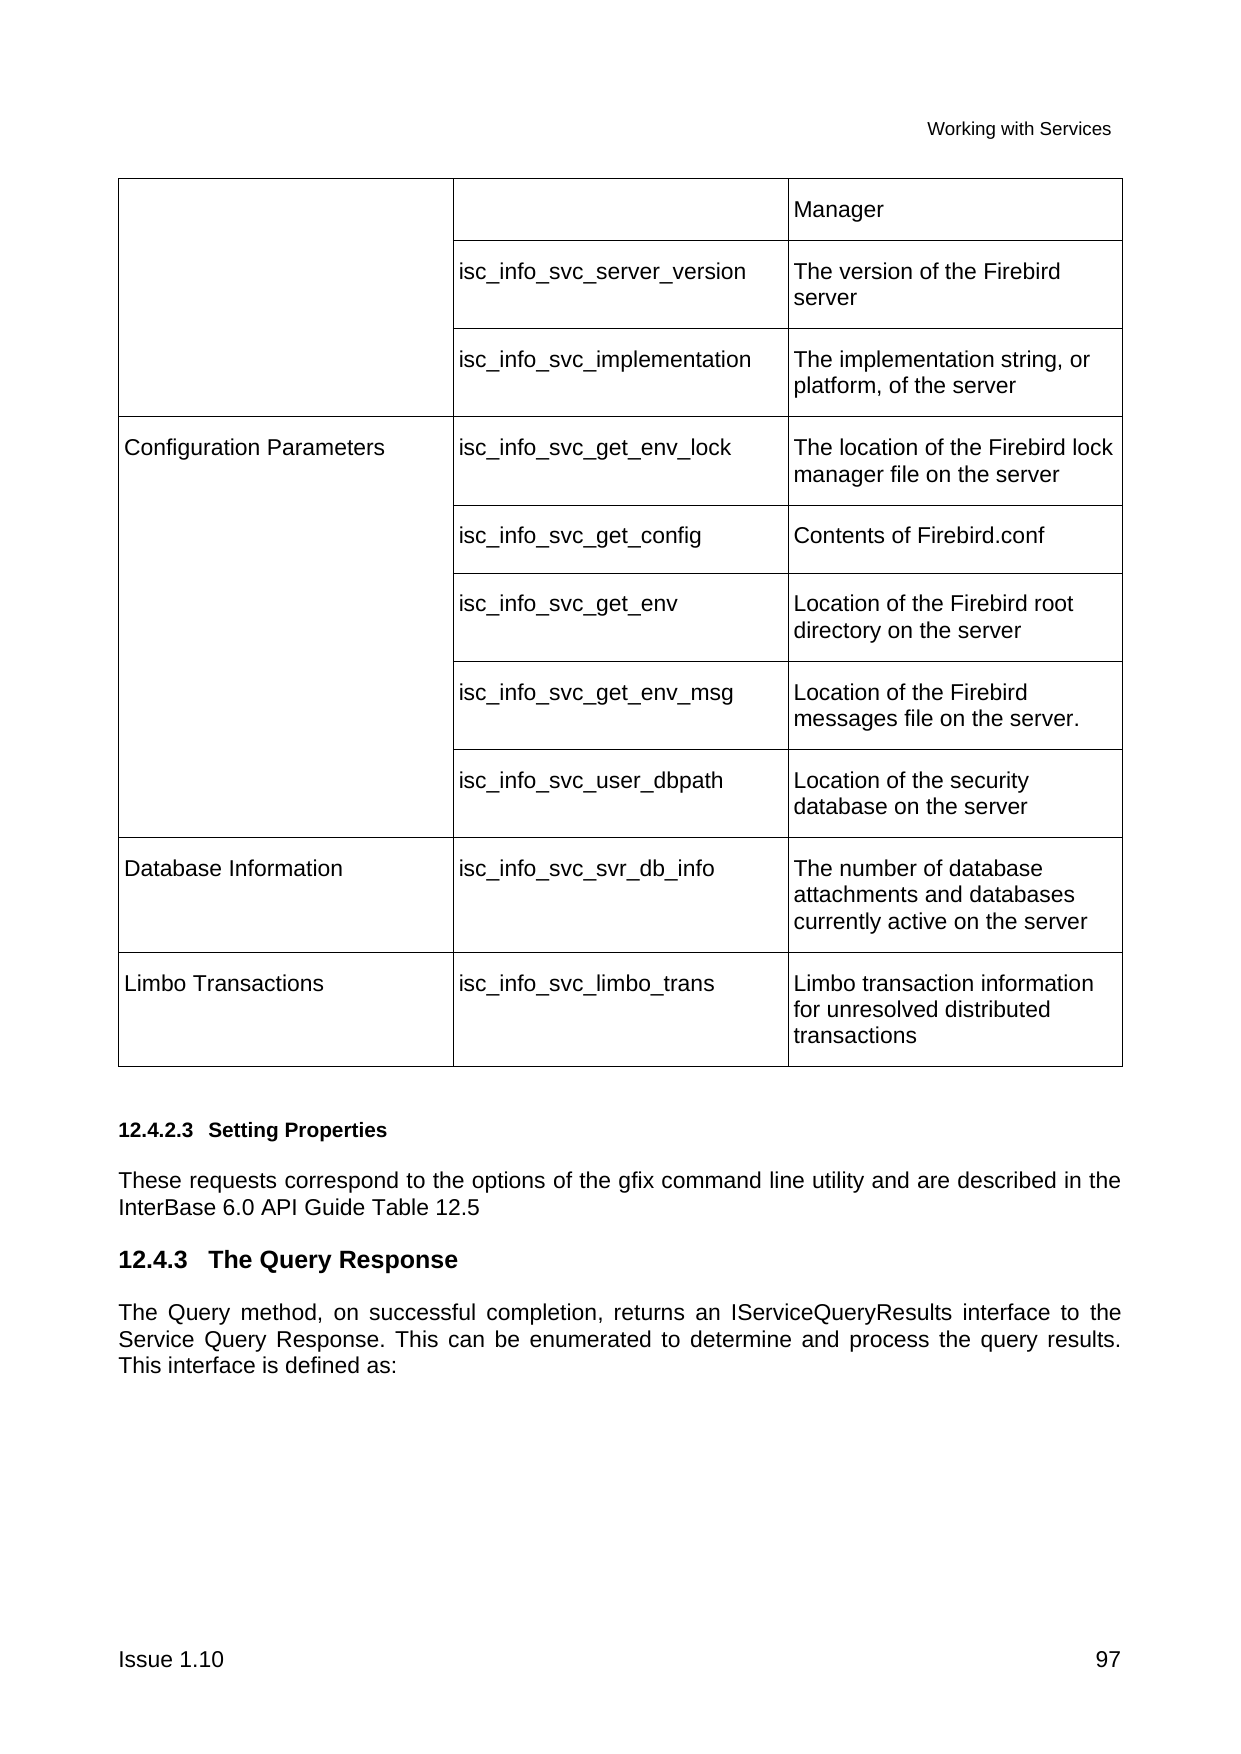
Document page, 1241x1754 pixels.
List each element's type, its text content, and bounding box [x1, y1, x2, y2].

table_cell The location of the Firebird lock manager file on the server [789, 417, 1122, 505]
table_cell The version of the Firebird server [789, 241, 1122, 328]
text The Query method, on successful completion, returns an IServiceQueryResults interface to the Service Query Response. This can be enumerated to determine and process the query results. This interface is defined as: [118, 1299, 1122, 1378]
table_cell isc_info_svc_user_dbpath [454, 750, 788, 837]
subtitle The Query Response [118, 1245, 1122, 1274]
table_cell Limbo Transactions [119, 953, 453, 1066]
table_cell isc_info_svc_get_env_msg [454, 662, 788, 749]
table_cell isc_info_svc_svr_db_info [454, 838, 788, 952]
table_cell Database Information [119, 838, 453, 952]
table_cell isc_info_svc_get_config [454, 506, 788, 572]
subtitle Setting Properties [118, 1118, 1122, 1142]
table_cell Location of the Firebird root directory on the server [789, 574, 1122, 661]
table_cell isc_info_svc_limbo_trans [454, 953, 788, 1066]
table_cell Location of the Firebird messages file on the server. [789, 662, 1122, 749]
table_cell [454, 179, 788, 240]
table_cell [119, 179, 453, 416]
table_cell Contents of Firebird.conf [789, 506, 1122, 572]
table_cell Limbo transaction information for unresolved distributed transactions [789, 953, 1122, 1066]
table_cell Manager [789, 179, 1122, 240]
table_cell The implementation string, or platform, of the server [789, 329, 1122, 416]
text These requests correspond to the options of the gfix command line utility and are described in the InterBase 6.0 API Guide Table 12.5 [118, 1167, 1122, 1220]
table_cell Location of the security database on the server [789, 750, 1122, 837]
table_cell isc_info_svc_get_env_lock [454, 417, 788, 505]
table_cell isc_info_svc_implementation [454, 329, 788, 416]
table_cell isc_info_svc_get_env [454, 574, 788, 661]
table_cell The number of database attachments and databases currently active on the server [789, 838, 1122, 952]
table_cell Configuration Parameters [119, 417, 453, 837]
table_cell isc_info_svc_server_version [454, 241, 788, 328]
